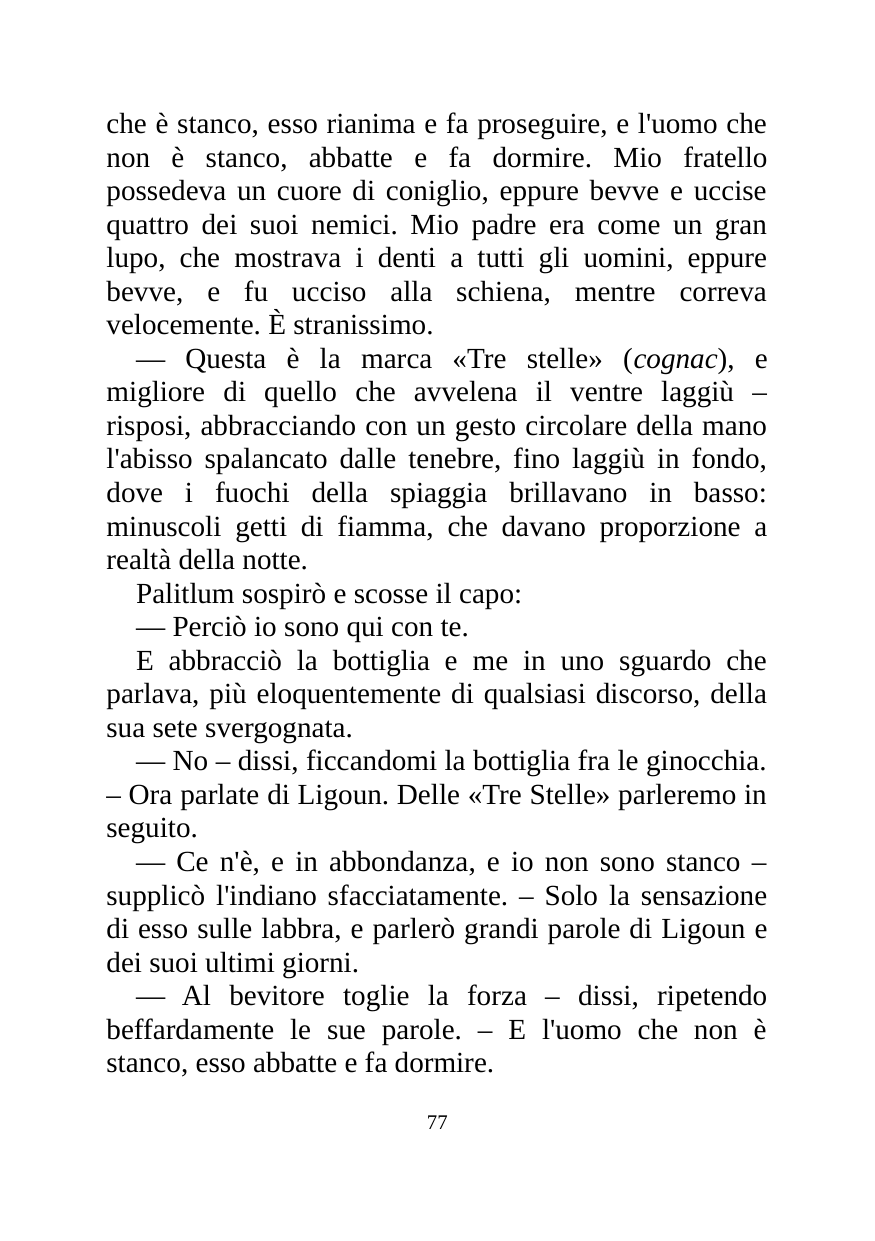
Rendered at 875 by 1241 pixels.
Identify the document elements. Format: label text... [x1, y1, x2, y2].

text — Ce n'è, e in abbondanza, e io non sono stanco – supplicò l'indiano sfacciatamente. – Solo la sensazione di esso sulle labbra, e parlerò grandi parole di Ligoun e dei suoi ultimi giorni. [106, 844, 768, 978]
text — Perciò io sono qui con te. [106, 609, 768, 643]
text — No – dissi, ficcandomi la bottiglia fra le ginocchia. – Ora parlate di Ligoun. Delle «Tre Stelle» parleremo in seguito. [106, 743, 768, 844]
text che è stanco, esso rianima e fa proseguire, e l'uomo che non è stanco, abbatte e fa dormire. Mio fratello possedeva un cuore di coniglio, eppure bevve e uccise quattro dei suoi nemici. Mio padre era come un gran lupo, che mostrava i denti a tutti gli uomini, eppure bevve, e fu ucciso alla schiena, mentre correva velocemente. È stranissimo. [106, 106, 768, 341]
text — Al bevitore toglie la forza – dissi, ripetendo beffardamente le sue parole. – E l'uomo che non è stanco, esso abbatte e fa dormire. [106, 978, 768, 1079]
text E abbracciò la bottiglia e me in uno sguardo che parlava, più eloquentemente di qualsiasi discorso, della sua sete svergognata. [106, 643, 768, 743]
text Palitlum sospirò e scosse il capo: [106, 576, 768, 609]
text — Questa è la marca «Tre stelle» (cognac), e migliore di quello che avvelena il ventre laggiù – risposi, abbracciando con un gesto circolare della mano l'abisso spalancato dalle tenebre, fino laggiù in fondo, dove i fuochi della spiaggia brillavano in basso: minuscoli getti di fiamma, che davano proporzione a realtà della notte. [106, 341, 768, 576]
